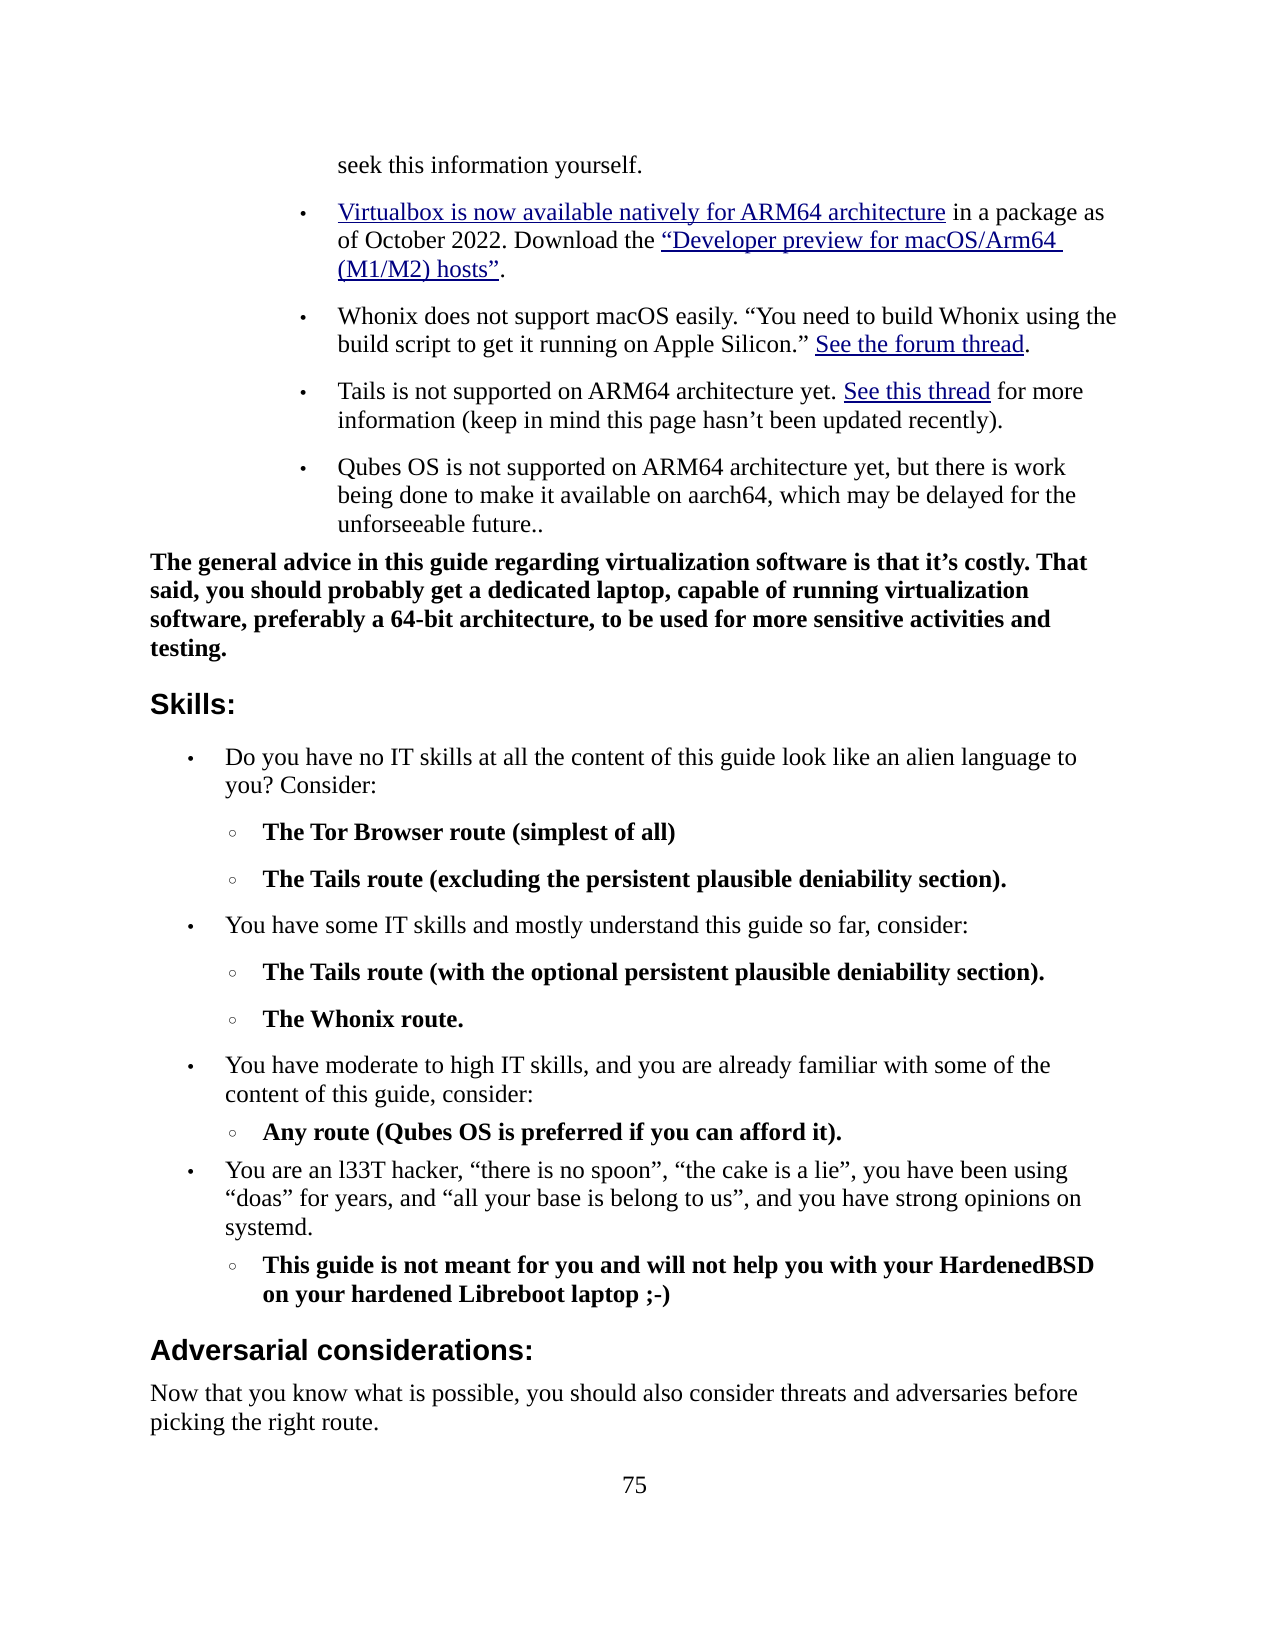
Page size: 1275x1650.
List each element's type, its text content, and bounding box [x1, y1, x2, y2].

list This guide is not meant for you and will not help you with your HardenedBSD on your hardened Libreboot laptop ;-) [225, 1250, 1125, 1307]
subtitle Adversarial considerations: [150, 1332, 1125, 1366]
list The Tails route (excluding the persistent plausible deniability section). [225, 864, 1125, 893]
list The Whonix route. [225, 1004, 1125, 1033]
list seek this information yourself. [300, 150, 1125, 179]
text The general advice in this guide regarding virtualization software is that it’s costly. That said, you should probably get a dedicated laptop, capable of running virtualization software, preferably a 64-bit architecture, to be used for more sensitive activities and testing. [150, 547, 1125, 662]
list Any route (Qubes OS is preferred if you can afford it). [225, 1117, 1125, 1146]
list You have some IT skills and mostly understand this guide so far, consider: [187, 911, 1125, 939]
subtitle Skills: [150, 687, 1125, 720]
list You are an l33T hacker, “there is no spoon”, “the cake is a lie”, you have been using “doas” for years, and “all your base is belong to us”, and you have strong opinions on systemd. [187, 1155, 1125, 1241]
text Now that you know what is possible, you should also consider threats and adversaries before picking the right route. [150, 1378, 1125, 1436]
list You have moderate to high IT skills, and you are already familiar with some of the content of this guide, consider: [187, 1051, 1125, 1108]
list Qubes OS is not supported on ARM64 architecture yet, but there is work being done to make it available on aarch64, which may be delayed for the unforseeable future.. [300, 452, 1125, 538]
list Do you have no IT skills at all the content of this guide look like an alien language to you? Consider: [187, 742, 1125, 799]
list Tails is not supported on ARM64 architecture yet. See this thread for more information (keep in mind this page hasn’t been updated recently). [300, 376, 1125, 434]
list The Tails route (with the optional persistent plausible deniability section). [225, 957, 1125, 986]
list Whonix does not support macOS easily. “You need to build Whonix using the build script to get it running on Apple Silicon.” See the forum thread. [300, 301, 1125, 358]
list The Tor Browser route (simplest of all) [225, 817, 1125, 846]
list Virtualbox is now available natively for ARM64 architecture in a package as of October 2022. Download the “Developer preview for macOS/Arm64 (M1/M2) hosts”. [300, 197, 1125, 283]
